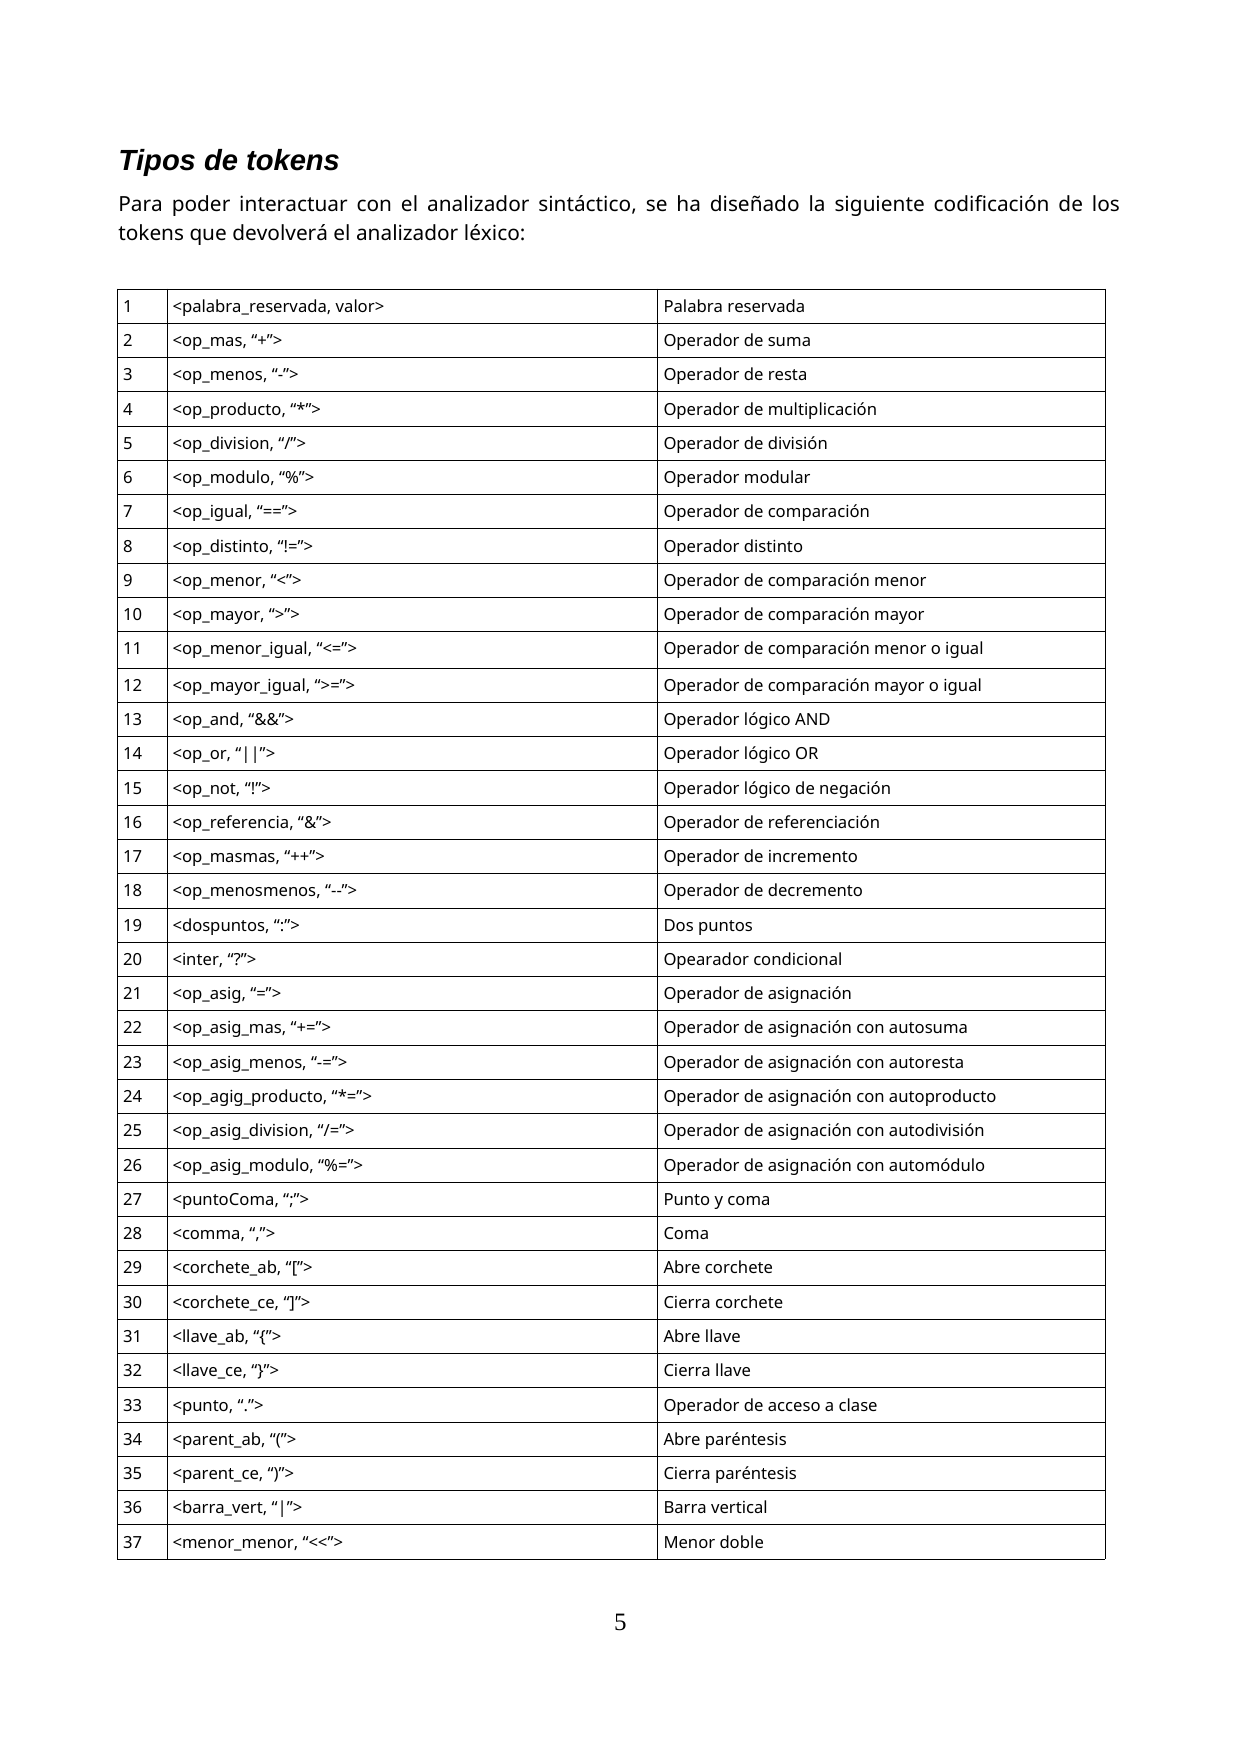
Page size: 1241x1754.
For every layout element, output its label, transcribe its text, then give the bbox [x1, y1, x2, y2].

table_cell <parent_ab, “(”> [168, 1423, 657, 1456]
table_cell Abre corchete [658, 1251, 1105, 1284]
table_cell <punto, “.”> [168, 1388, 657, 1422]
table_cell Cierra corchete [658, 1286, 1105, 1319]
table_cell Coma [658, 1217, 1105, 1250]
table_cell Operador de asignación con autosuma [658, 1011, 1105, 1044]
table_cell 20 [118, 943, 167, 976]
text Para poder interactuar con el analizador sintáctico, se ha diseñado la siguiente codificación de los tokens que devolverá el analizador léxico: [118, 189, 1122, 246]
table_cell 3 [118, 358, 167, 391]
table_header 1 [118, 290, 167, 323]
table_cell <op_not, “!”> [168, 771, 657, 805]
table_cell <op_mayor_igual, “>=”> [168, 669, 657, 702]
table_cell <op_igual, “==”> [168, 495, 657, 528]
table_cell 21 [118, 977, 167, 1010]
table_cell 7 [118, 495, 167, 528]
table_cell 12 [118, 669, 167, 702]
table_cell 32 [118, 1354, 167, 1387]
table_cell Barra vertical [658, 1491, 1105, 1524]
table_cell Abre paréntesis [658, 1423, 1105, 1456]
table_cell Menor doble [658, 1525, 1105, 1559]
table_cell Operador distinto [658, 529, 1105, 563]
table_cell <op_menor_igual, “<=”> [168, 632, 657, 668]
table_cell <op_menosmenos, “--”> [168, 874, 657, 907]
table_cell 26 [118, 1149, 167, 1182]
table_cell Operador lógico AND [658, 703, 1105, 736]
table_cell <dospuntos, “:”> [168, 909, 657, 942]
table_cell Operador de referenciación [658, 806, 1105, 839]
table_cell <op_menor, “<”> [168, 564, 657, 597]
table_cell 16 [118, 806, 167, 839]
table_cell Operador lógico OR [658, 737, 1105, 770]
table_cell 15 [118, 771, 167, 805]
table_cell <corchete_ce, “]”> [168, 1286, 657, 1319]
table_cell <op_asig, “=”> [168, 977, 657, 1010]
table_cell <op_asig_division, “/=”> [168, 1114, 657, 1147]
table_cell <op_division, “/”> [168, 427, 657, 460]
table_header <palabra_reservada, valor> [168, 290, 657, 323]
table_cell <op_producto, “*”> [168, 392, 657, 426]
table_cell <op_modulo, “%”> [168, 461, 657, 494]
table_cell Operador de comparación mayor [658, 598, 1105, 631]
table_cell 27 [118, 1183, 167, 1216]
table_cell Operador de asignación con autoresta [658, 1046, 1105, 1079]
table_cell Operador de comparación menor o igual [658, 632, 1105, 668]
table_cell 2 [118, 324, 167, 357]
table_cell Operador de suma [658, 324, 1105, 357]
table_cell Operador de división [658, 427, 1105, 460]
table_cell Operador de comparación menor [658, 564, 1105, 597]
table_cell Operador lógico de negación [658, 771, 1105, 805]
table_cell Operador de asignación con autoproducto [658, 1080, 1105, 1113]
table_cell <op_asig_modulo, “%=”> [168, 1149, 657, 1182]
table_cell 28 [118, 1217, 167, 1250]
table_cell <op_mayor, “>”> [168, 598, 657, 631]
table_cell Operador de comparación mayor o igual [658, 669, 1105, 702]
table_cell <op_asig_menos, “-=”> [168, 1046, 657, 1079]
table_cell 22 [118, 1011, 167, 1044]
table_cell 29 [118, 1251, 167, 1284]
table_cell <parent_ce, “)”> [168, 1457, 657, 1490]
table_cell Cierra llave [658, 1354, 1105, 1387]
table_cell 25 [118, 1114, 167, 1147]
table_cell <puntoComa, “;”> [168, 1183, 657, 1216]
table_cell Operador de acceso a clase [658, 1388, 1105, 1422]
subtitle Tipos de tokens [118, 143, 1122, 177]
table_cell Operador de multiplicación [658, 392, 1105, 426]
table_cell <op_referencia, “&”> [168, 806, 657, 839]
table_cell 36 [118, 1491, 167, 1524]
table_cell 11 [118, 632, 167, 668]
table_cell 31 [118, 1320, 167, 1353]
table_cell 37 [118, 1525, 167, 1559]
table_cell <corchete_ab, “[”> [168, 1251, 657, 1284]
table_cell Operador de asignación [658, 977, 1105, 1010]
table_cell <op_asig_mas, “+=”> [168, 1011, 657, 1044]
table_cell 23 [118, 1046, 167, 1079]
table_cell Punto y coma [658, 1183, 1105, 1216]
table_cell Operador de asignación con autodivisión [658, 1114, 1105, 1147]
table_cell <op_and, “&&”> [168, 703, 657, 736]
table_cell <op_masmas, “++”> [168, 840, 657, 873]
table_cell 33 [118, 1388, 167, 1422]
table_cell <comma, “,”> [168, 1217, 657, 1250]
table_header Palabra reservada [658, 290, 1105, 323]
table_cell <op_menos, “-”> [168, 358, 657, 391]
table_cell <llave_ce, “}”> [168, 1354, 657, 1387]
table_cell <op_or, “||”> [168, 737, 657, 770]
table_cell 5 [118, 427, 167, 460]
table_cell 35 [118, 1457, 167, 1490]
table_cell 24 [118, 1080, 167, 1113]
table_cell Operador de asignación con automódulo [658, 1149, 1105, 1182]
table_cell Opearador condicional [658, 943, 1105, 976]
table_cell <op_distinto, “!=”> [168, 529, 657, 563]
table_cell 30 [118, 1286, 167, 1319]
table_cell <op_mas, “+”> [168, 324, 657, 357]
table_cell 14 [118, 737, 167, 770]
table_cell Operador modular [658, 461, 1105, 494]
table_cell 34 [118, 1423, 167, 1456]
table_cell Operador de decremento [658, 874, 1105, 907]
table_cell <inter, “?”> [168, 943, 657, 976]
table_cell Dos puntos [658, 909, 1105, 942]
table_cell Operador de comparación [658, 495, 1105, 528]
table_cell 4 [118, 392, 167, 426]
table_cell <llave_ab, “{”> [168, 1320, 657, 1353]
table_cell Abre llave [658, 1320, 1105, 1353]
table_cell 10 [118, 598, 167, 631]
table_cell 6 [118, 461, 167, 494]
table_cell <op_agig_producto, “*=”> [168, 1080, 657, 1113]
table_cell <menor_menor, “<<”> [168, 1525, 657, 1559]
table_cell Cierra paréntesis [658, 1457, 1105, 1490]
table_cell Operador de incremento [658, 840, 1105, 873]
table_cell 13 [118, 703, 167, 736]
table_cell 18 [118, 874, 167, 907]
table_cell 9 [118, 564, 167, 597]
table_cell 17 [118, 840, 167, 873]
table_cell Operador de resta [658, 358, 1105, 391]
table_cell 19 [118, 909, 167, 942]
table_cell 8 [118, 529, 167, 563]
table_cell <barra_vert, “|”> [168, 1491, 657, 1524]
